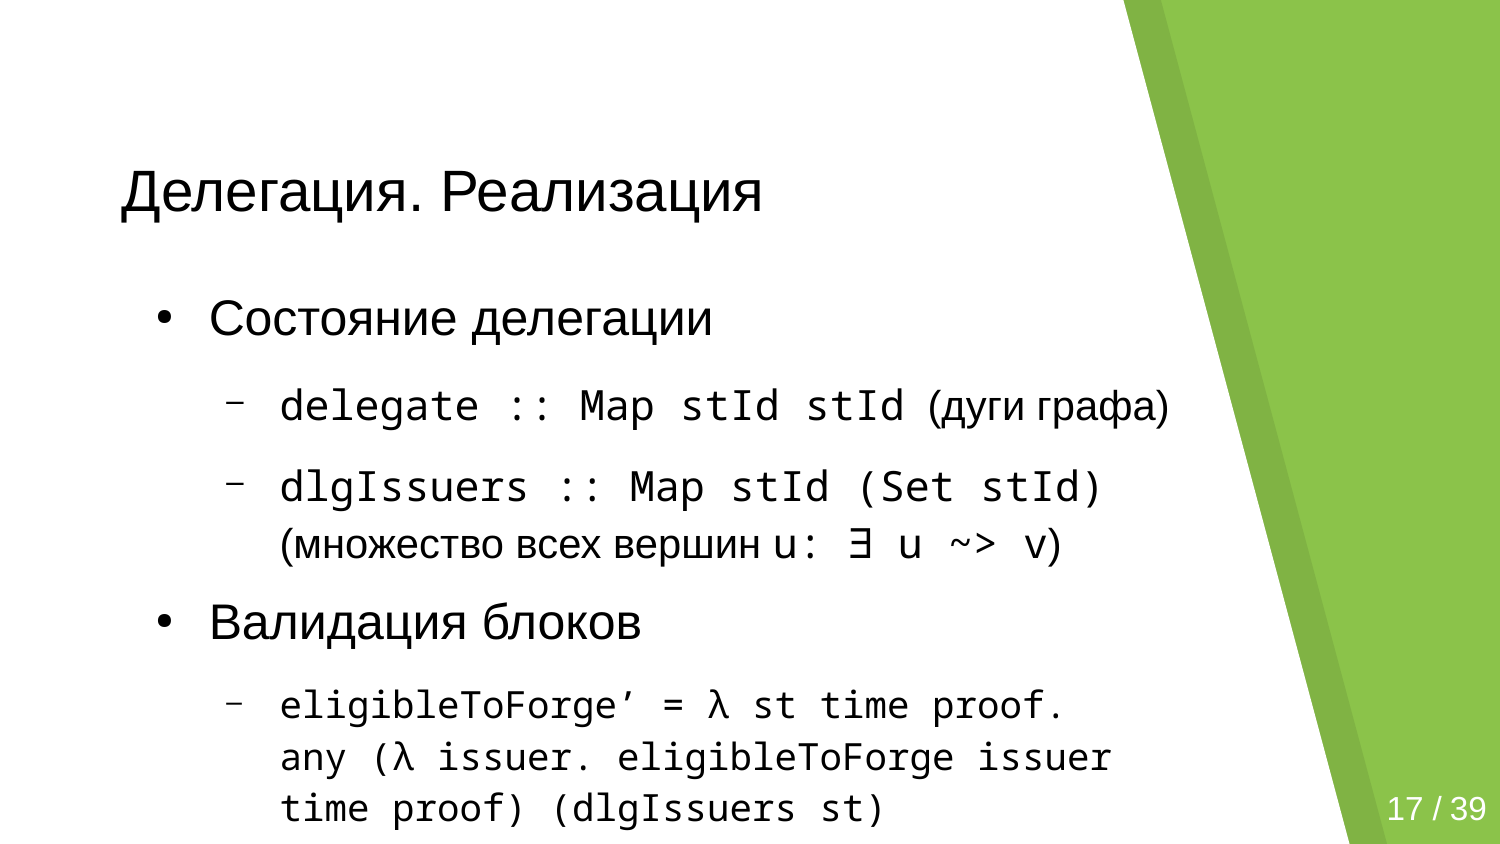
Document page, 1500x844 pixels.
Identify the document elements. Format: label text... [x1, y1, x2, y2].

chart [695, 394, 708, 424]
list Состояние делегации delegate :: Map stId stId (дуги графа) dlgIssuers :: Map stId (Set stId)(множество всех вершин u: ∃ u ~> v) Валидация блоков eligibleToForge’ = λ st time proof. any (λ issuer. eligibleToForge issuer time proof) (dlgIssuers st) [137, 290, 1205, 807]
title Делегация. Реализация [121, 110, 1087, 272]
